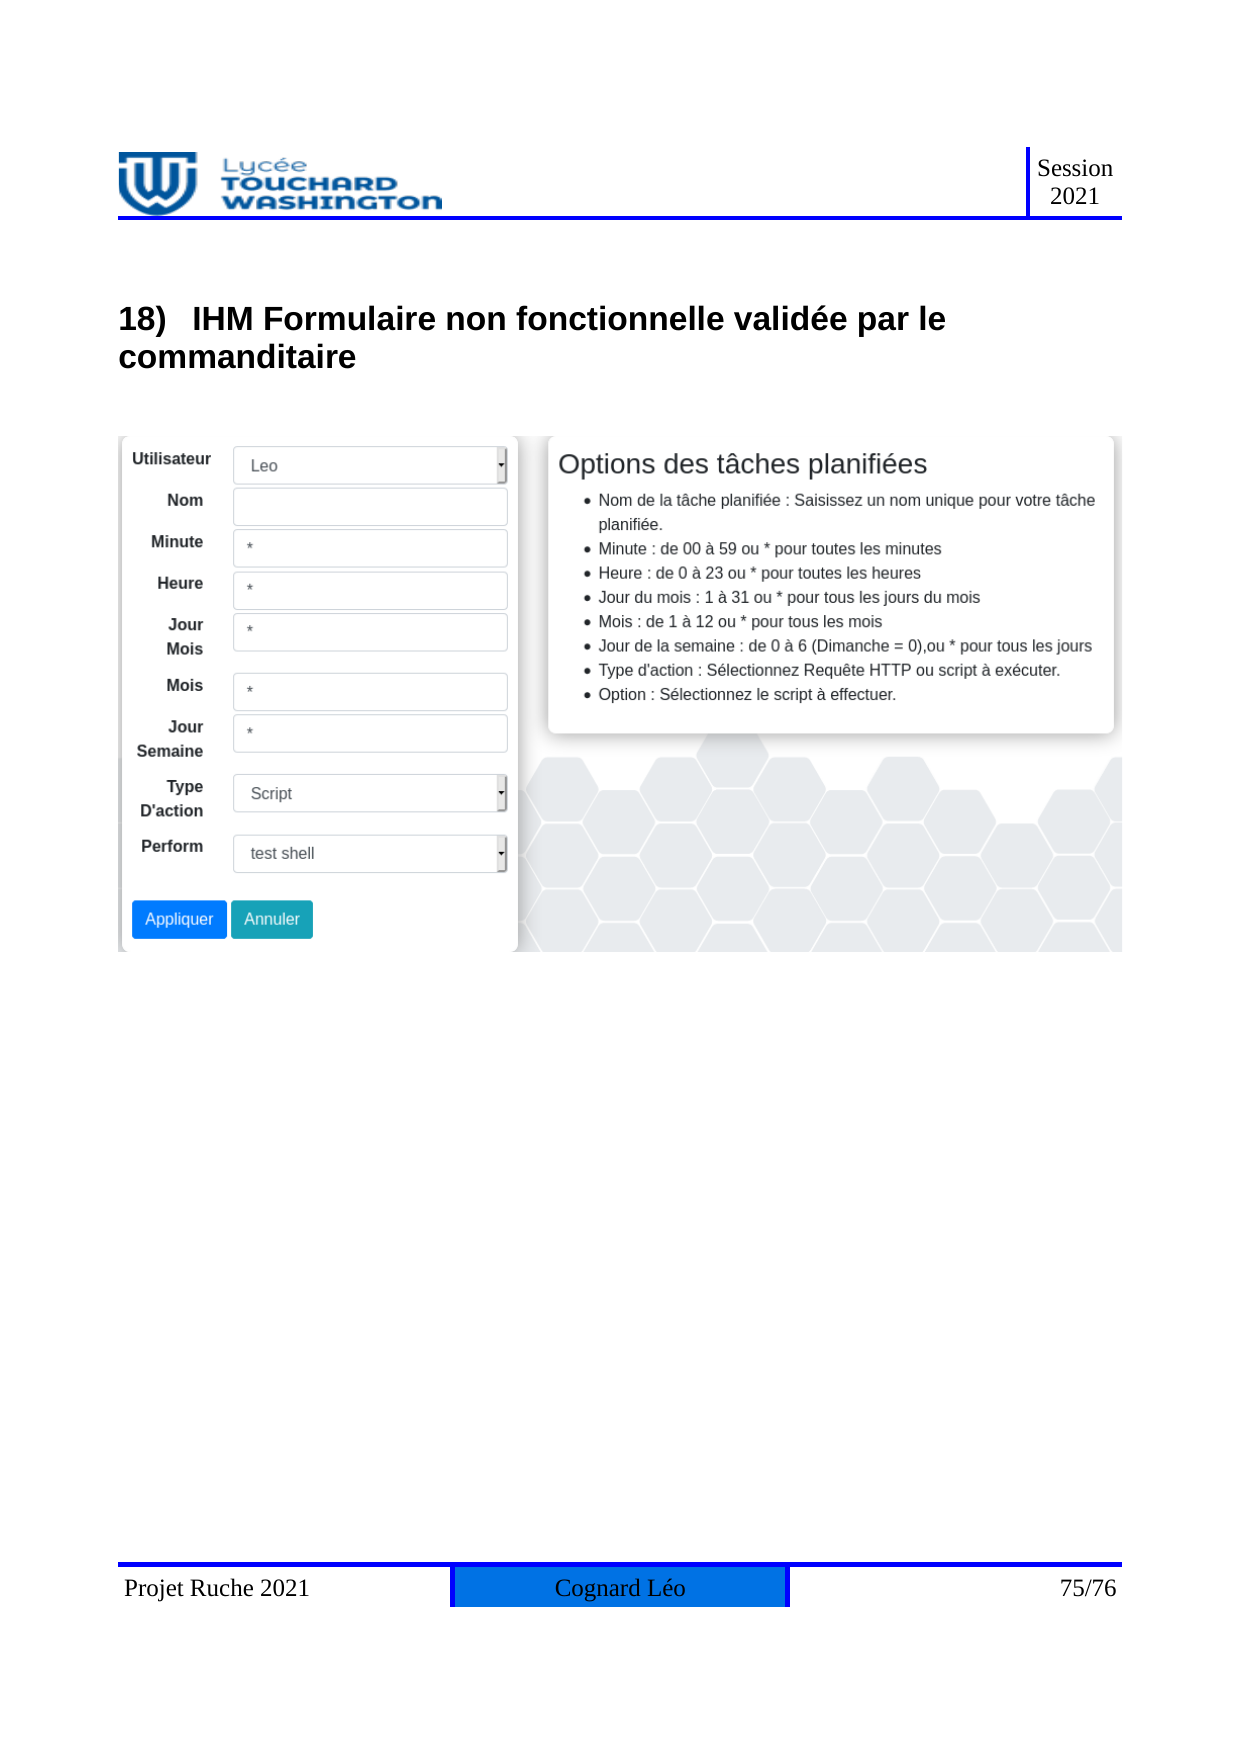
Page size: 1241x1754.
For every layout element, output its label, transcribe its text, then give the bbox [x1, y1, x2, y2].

picture [118, 152, 442, 216]
picture [118, 436, 1123, 952]
subtitle IHM Formulaire non fonctionnelle validée par le commanditaire [118, 299, 1122, 376]
